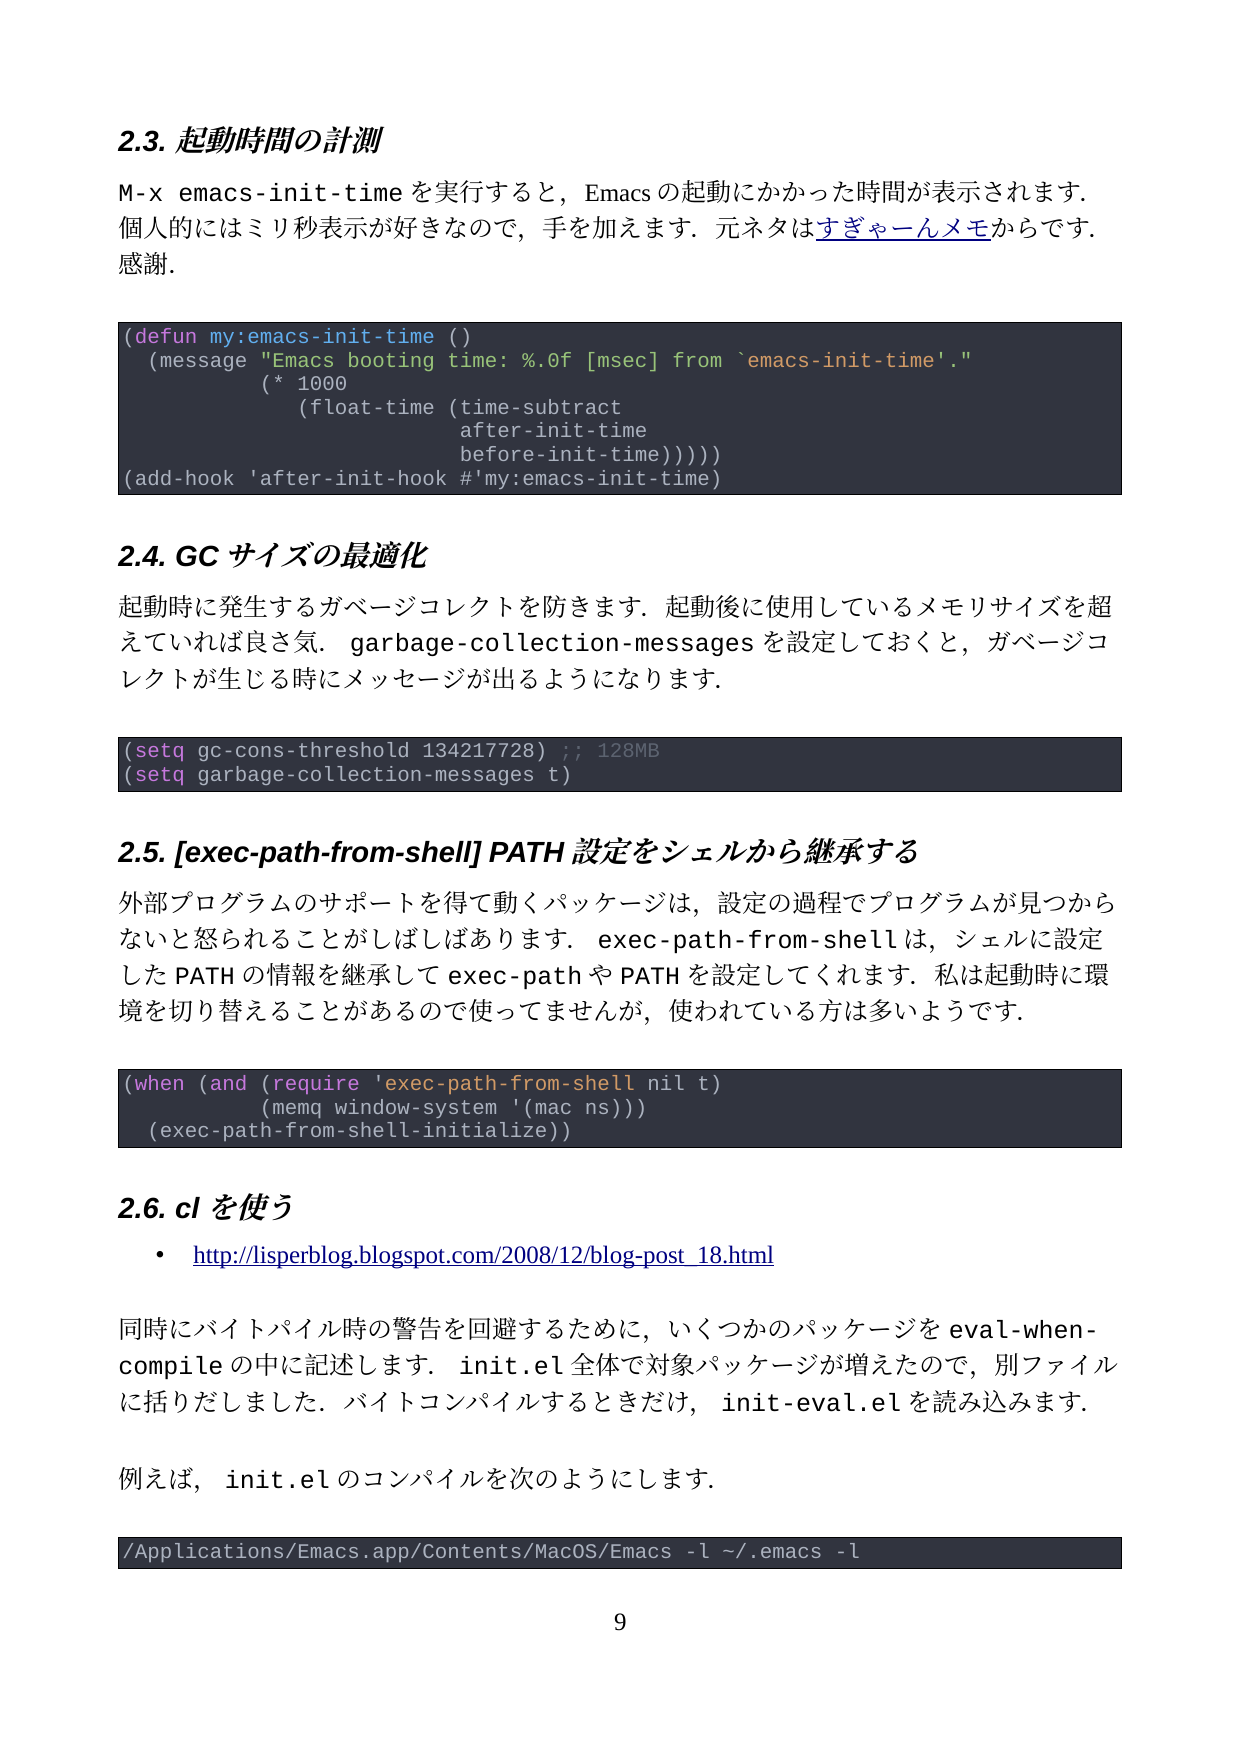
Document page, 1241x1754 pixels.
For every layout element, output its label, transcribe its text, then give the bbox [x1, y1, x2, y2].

subtitle cl を使う [118, 1185, 1122, 1227]
text M-x emacs-init-time を実行すると，Emacsの起動にかかった時間が表示されます．個人的にはミリ秒表示が好きなので，手を加えます．元ネタはすぎゃーんメモからです．感謝． [118, 172, 1122, 309]
text /Applications/Emacs.app/Contents/MacOS/Emacs -l ~/.emacs -l [119, 1538, 1121, 1568]
subtitle 起動時間の計測 [118, 118, 1122, 160]
text (float-time (time-subtract [119, 393, 1121, 417]
text (defun my:emacs-init-time () [119, 323, 1121, 346]
text (when (and (require 'exec-path-from-shell nil t) [119, 1070, 1121, 1093]
text 同時にバイトパイル時の警告を回避するために，いくつかのパッケージを eval-when-compile の中に記述します． init.el 全体で対象パッケージが増えたので，別ファイルに括りだしました．バイトコンパイルするときだけ， init-eval.el を読み込みます． [118, 1310, 1122, 1447]
subtitle [exec-path-from-shell] PATH設定をシェルから継承する [118, 829, 1122, 871]
subtitle GCサイズの最適化 [118, 533, 1122, 575]
text 例えば， init.el のコンパイルを次のようにします． [118, 1460, 1122, 1525]
text (setq gc-cons-threshold 134217728) ;; 128MB [119, 738, 1121, 760]
text (message "Emacs booting time: %.0f [msec] from `emacs-init-time'." [119, 346, 1121, 369]
text after-init-time [119, 417, 1121, 440]
text (* 1000 [119, 369, 1121, 393]
text (exec-path-from-shell-initialize)) [119, 1116, 1121, 1147]
text (memq window-system '(mac ns))) [119, 1093, 1121, 1116]
text 起動時に発生するガベージコレクトを防きます．起動後に使用しているメモリサイズを超えていれば良さ気． garbage-collection-messages を設定しておくと，ガベージコレクトが生じる時にメッセージが出るようになります． [118, 587, 1122, 724]
text (setq garbage-collection-messages t) [119, 760, 1121, 791]
text before-init-time))))) [119, 440, 1121, 464]
list http://lisperblog.blogspot.com/2008/12/blog-post_18.html [156, 1240, 1122, 1297]
text (add-hook 'after-init-hook #'my:emacs-init-time) [119, 464, 1121, 494]
text 外部プログラムのサポートを得て動くパッケージは，設定の過程でプログラムが見つからないと怒られることがしばしばあります． exec-path-from-shell は，シェルに設定した PATH の情報を継承して exec-path や PATH を設定してくれます．私は起動時に環境を切り替えることがあるので使ってませんが，使われている方は多いようです． [118, 883, 1122, 1057]
